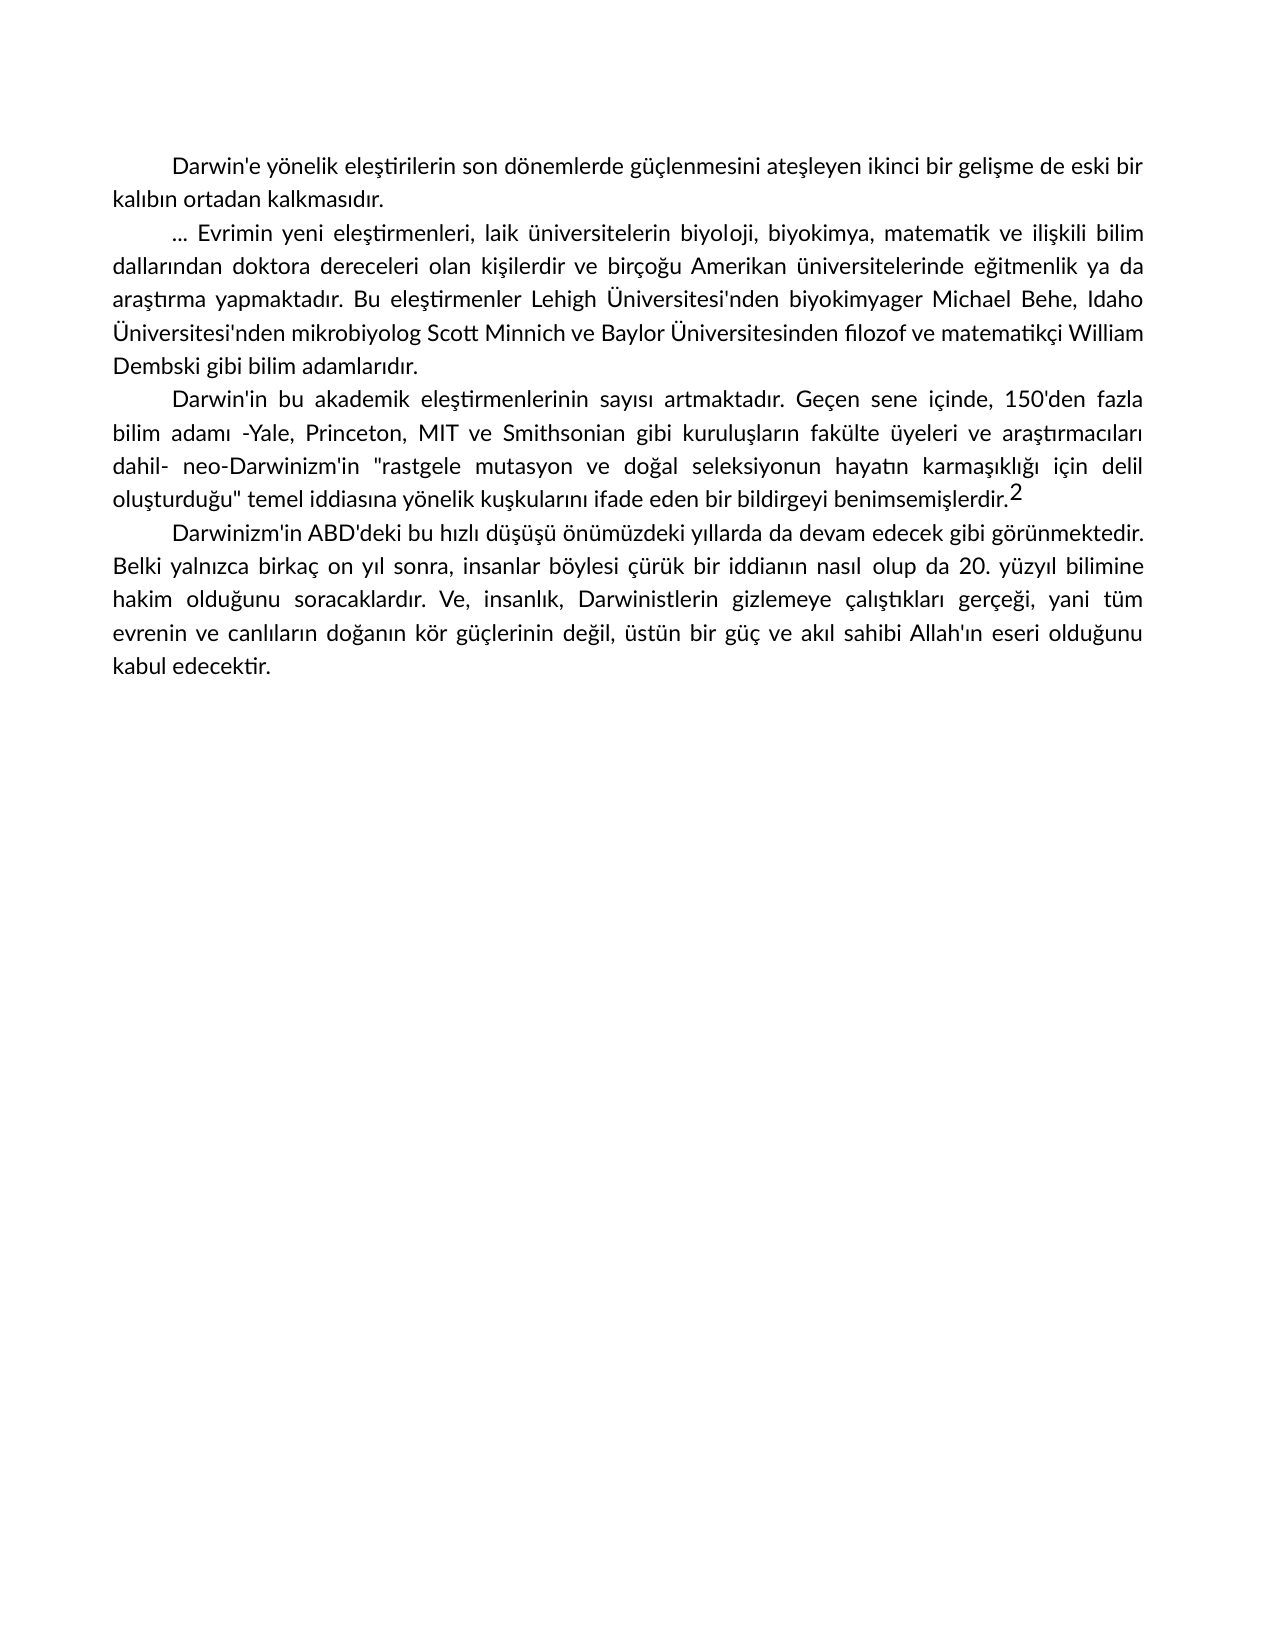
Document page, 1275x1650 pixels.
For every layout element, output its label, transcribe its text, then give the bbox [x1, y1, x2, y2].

text ... Evrimin yeni eleştirmenleri, laik üniversitelerin biyoloji, biyokimya, matematik ve ilişkili bilim dallarından doktora dereceleri olan kişilerdir ve birçoğu Amerikan üniversitelerinde eğitmenlik ya da araştırma yapmaktadır. Bu eleştirmenler Lehigh Üniversitesi'nden biyokimyager Michael Behe, Idaho Üniversitesi'nden mikrobiyolog Scott Minnich ve Baylor Üniversitesinden filozof ve matematikçi William Dembski gibi bilim adamlarıdır. [112, 214, 1145, 381]
text Darwinizm'in ABD'deki bu hızlı düşüşü önümüzdeki yıllarda da devam edecek gibi görünmektedir. Belki yalnızca birkaç on yıl sonra, insanlar böylesi çürük bir iddianın nasıl olup da 20. yüzyıl bilimine hakim olduğunu soracaklardır. Ve, insanlık, Darwinistlerin gizlemeye çalıştıkları gerçeği, yani tüm evrenin ve canlıların doğanın kör güçlerinin değil, üstün bir güç ve akıl sahibi Allah'ın eseri olduğunu kabul edecektir. [112, 514, 1145, 681]
text Darwin'in bu akademik eleştirmenlerinin sayısı artmaktadır. Geçen sene içinde, 150'den fazla bilim adamı -Yale, Princeton, MIT ve Smithsonian gibi kuruluşların fakülte üyeleri ve araştırmacıları dahil- neo-Darwinizm'in "rastgele mutasyon ve doğal seleksiyonun hayatın karmaşıklığı için delil oluşturduğu" temel iddiasına yönelik kuşkularını ifade eden bir bildirgeyi benimsemişlerdir.2 [112, 381, 1145, 514]
text Darwin'e yönelik eleştirilerin son dönemlerde güçlenmesini ateşleyen ikinci bir gelişme de eski bir kalıbın ortadan kalkmasıdır. [112, 148, 1145, 214]
